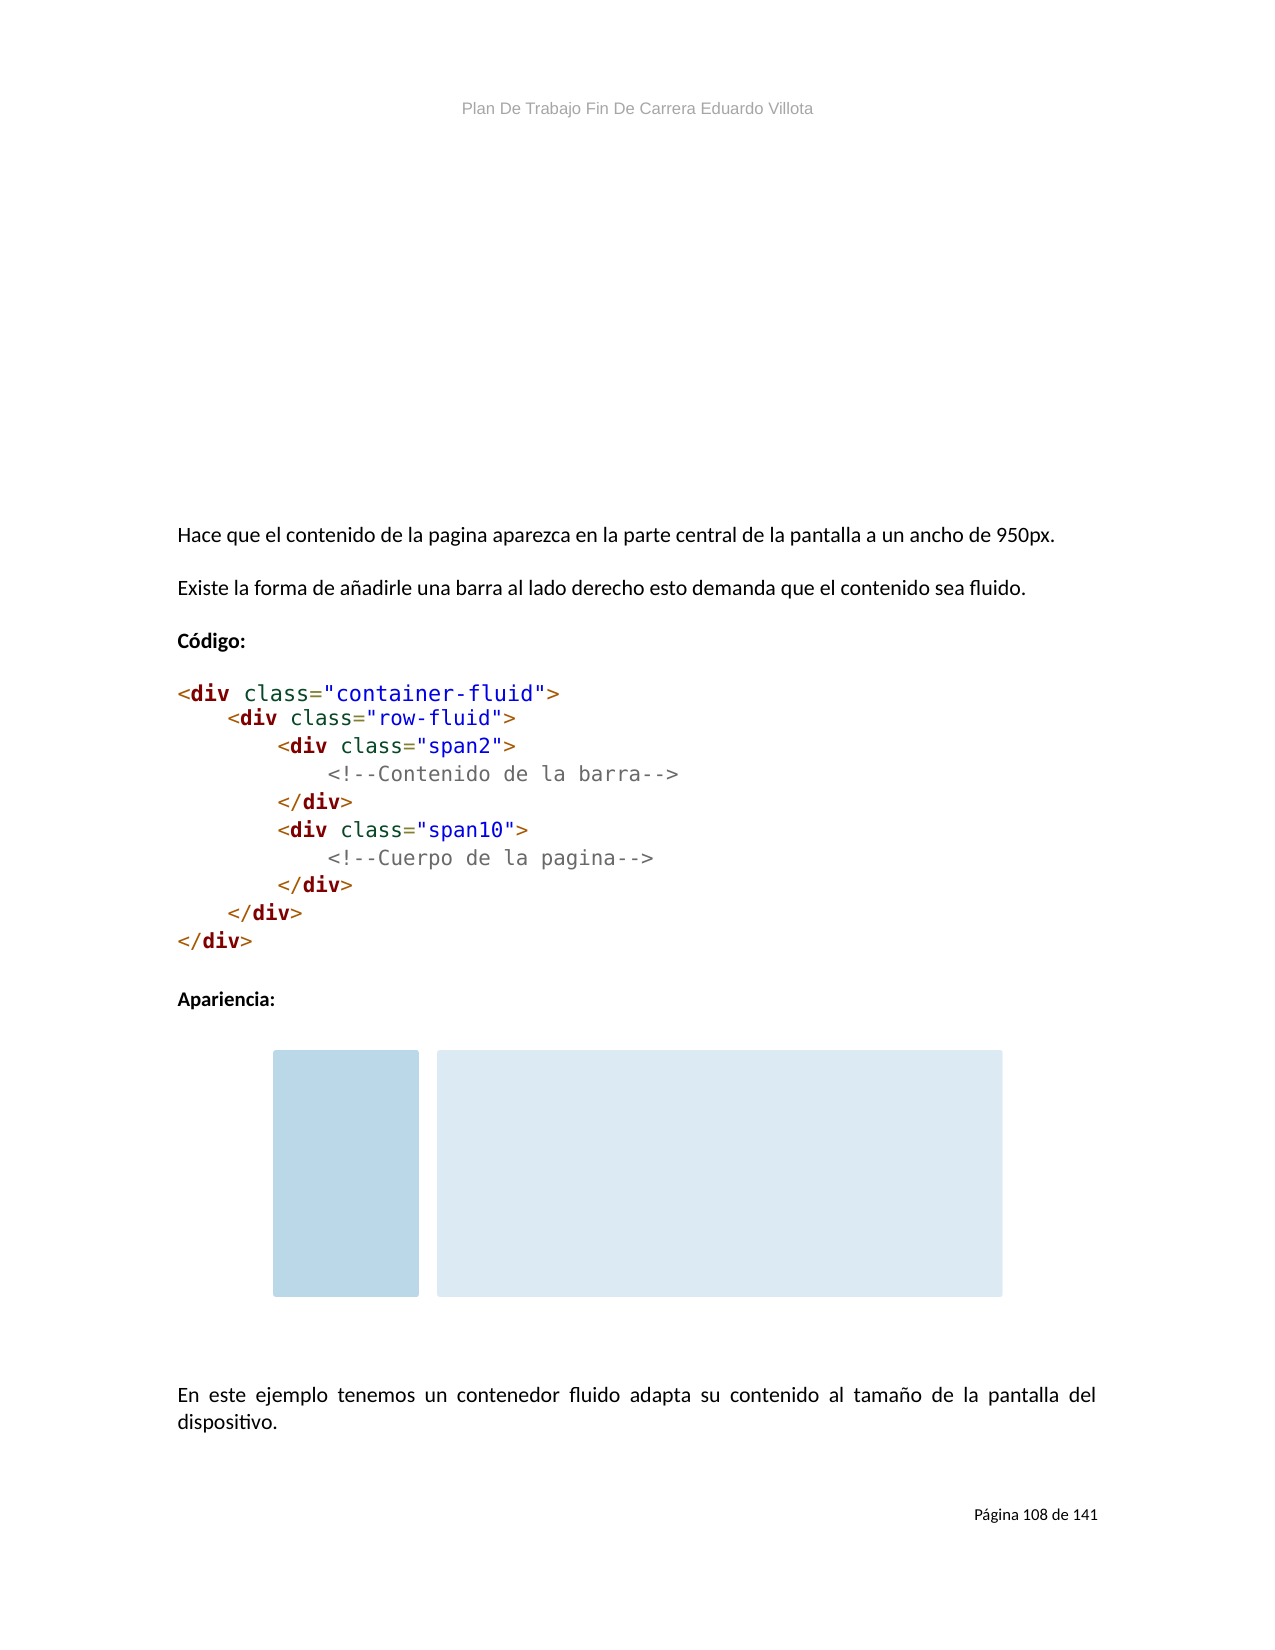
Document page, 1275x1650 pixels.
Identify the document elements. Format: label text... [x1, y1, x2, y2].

text Apariencia: [177, 986, 1098, 1012]
text </div> [177, 901, 1098, 925]
text En este ejemplo tenemos un contenedor fluido adapta su contenido al tamaño de la pantalla del dispositivo. [177, 1382, 1098, 1435]
text Existe la forma de añadirle una barra al lado derecho esto demanda que el contenido sea fluido. [177, 574, 1098, 601]
text <div class="span2"> [177, 734, 1098, 758]
text <div class="container-fluid"> [177, 681, 1098, 706]
text </div> [177, 929, 1098, 953]
text Hace que el contenido de la pagina aparezca en la parte central de la pantalla a un ancho de 950px. [177, 521, 1098, 548]
text </div> [177, 873, 1098, 898]
text <!--Contenido de la barra--> [177, 762, 1098, 786]
text <div class="span10"> [177, 818, 1098, 842]
text </div> [177, 790, 1098, 814]
text Código: [177, 628, 1098, 654]
picture [266, 1045, 1009, 1302]
text <!--Cuerpo de la pagina--> [177, 846, 1098, 870]
text <div class="row-fluid"> [177, 706, 1098, 731]
